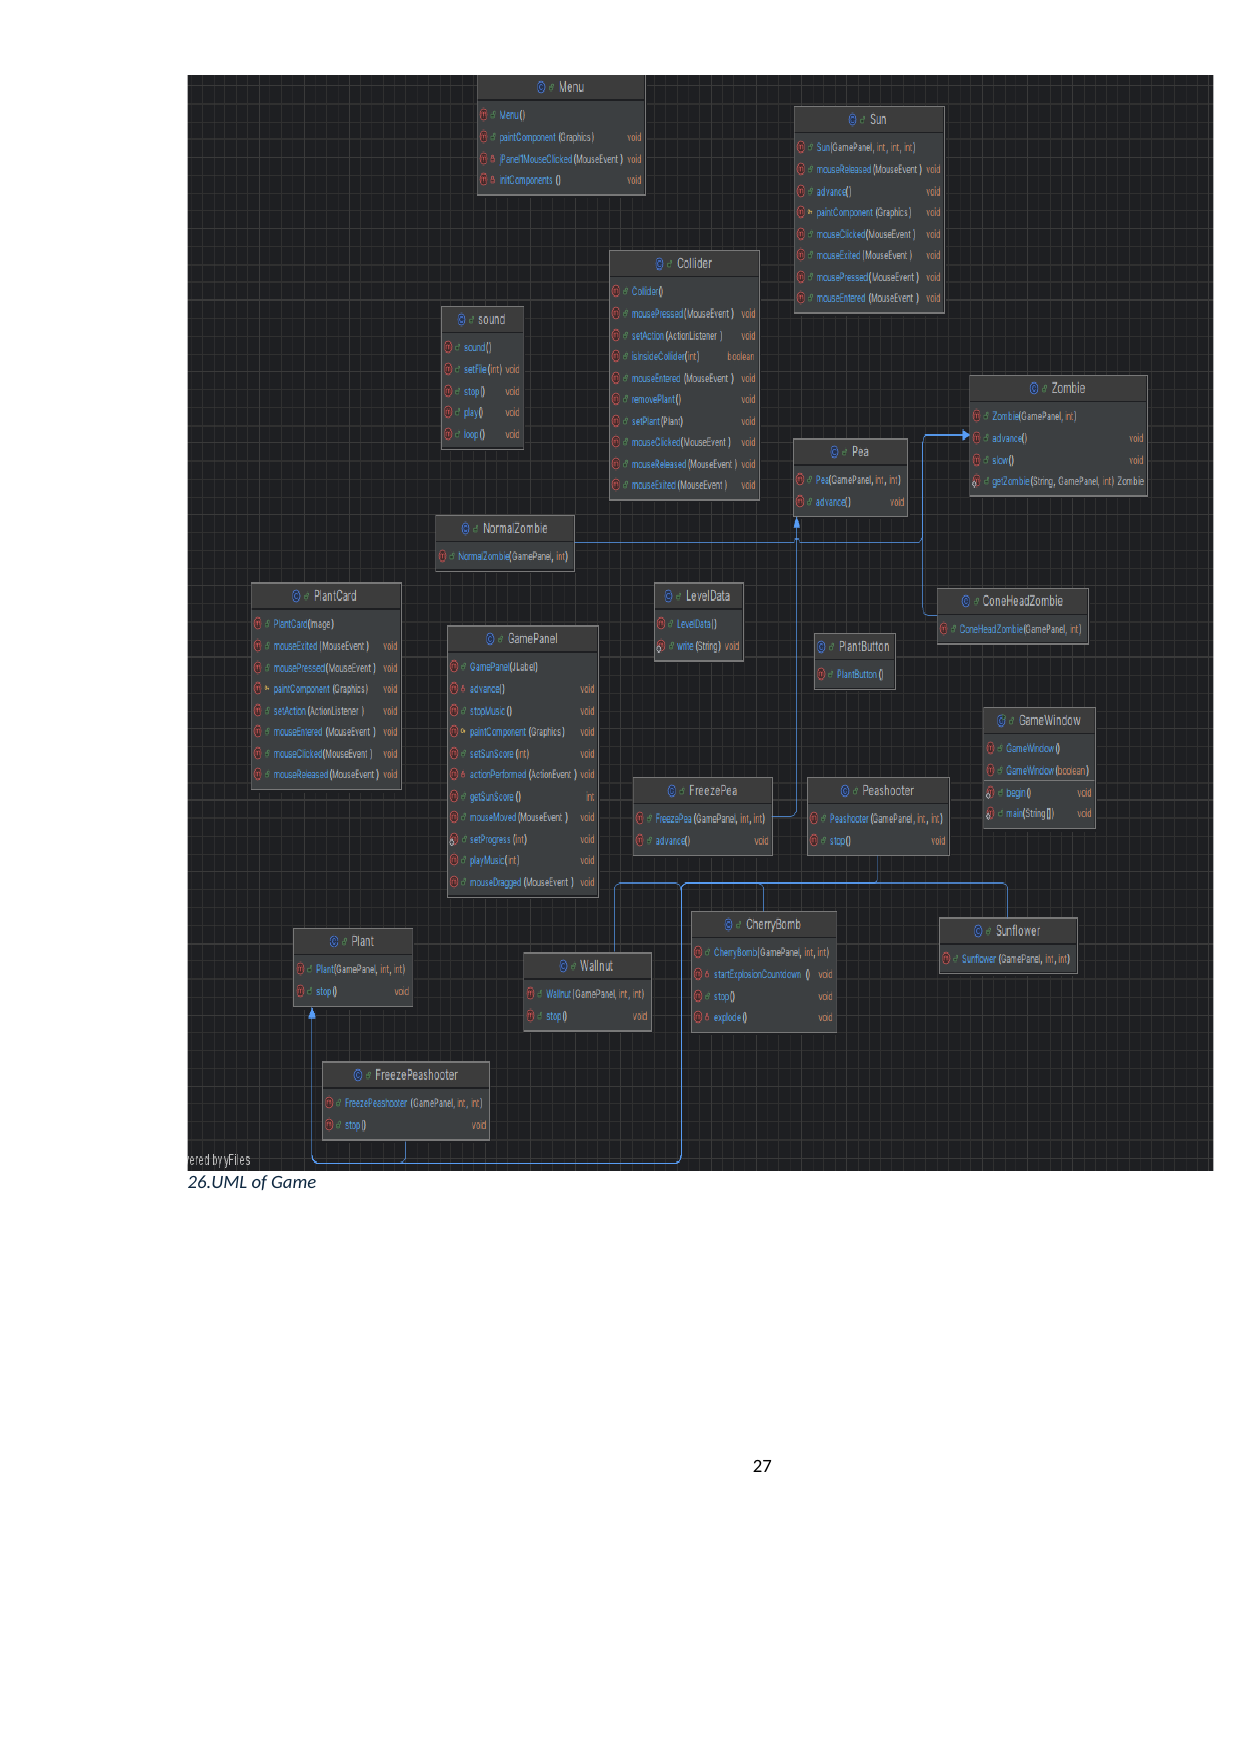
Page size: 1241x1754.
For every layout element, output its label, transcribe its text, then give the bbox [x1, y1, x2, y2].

text 26.UML of Game [187, 1171, 1053, 1193]
